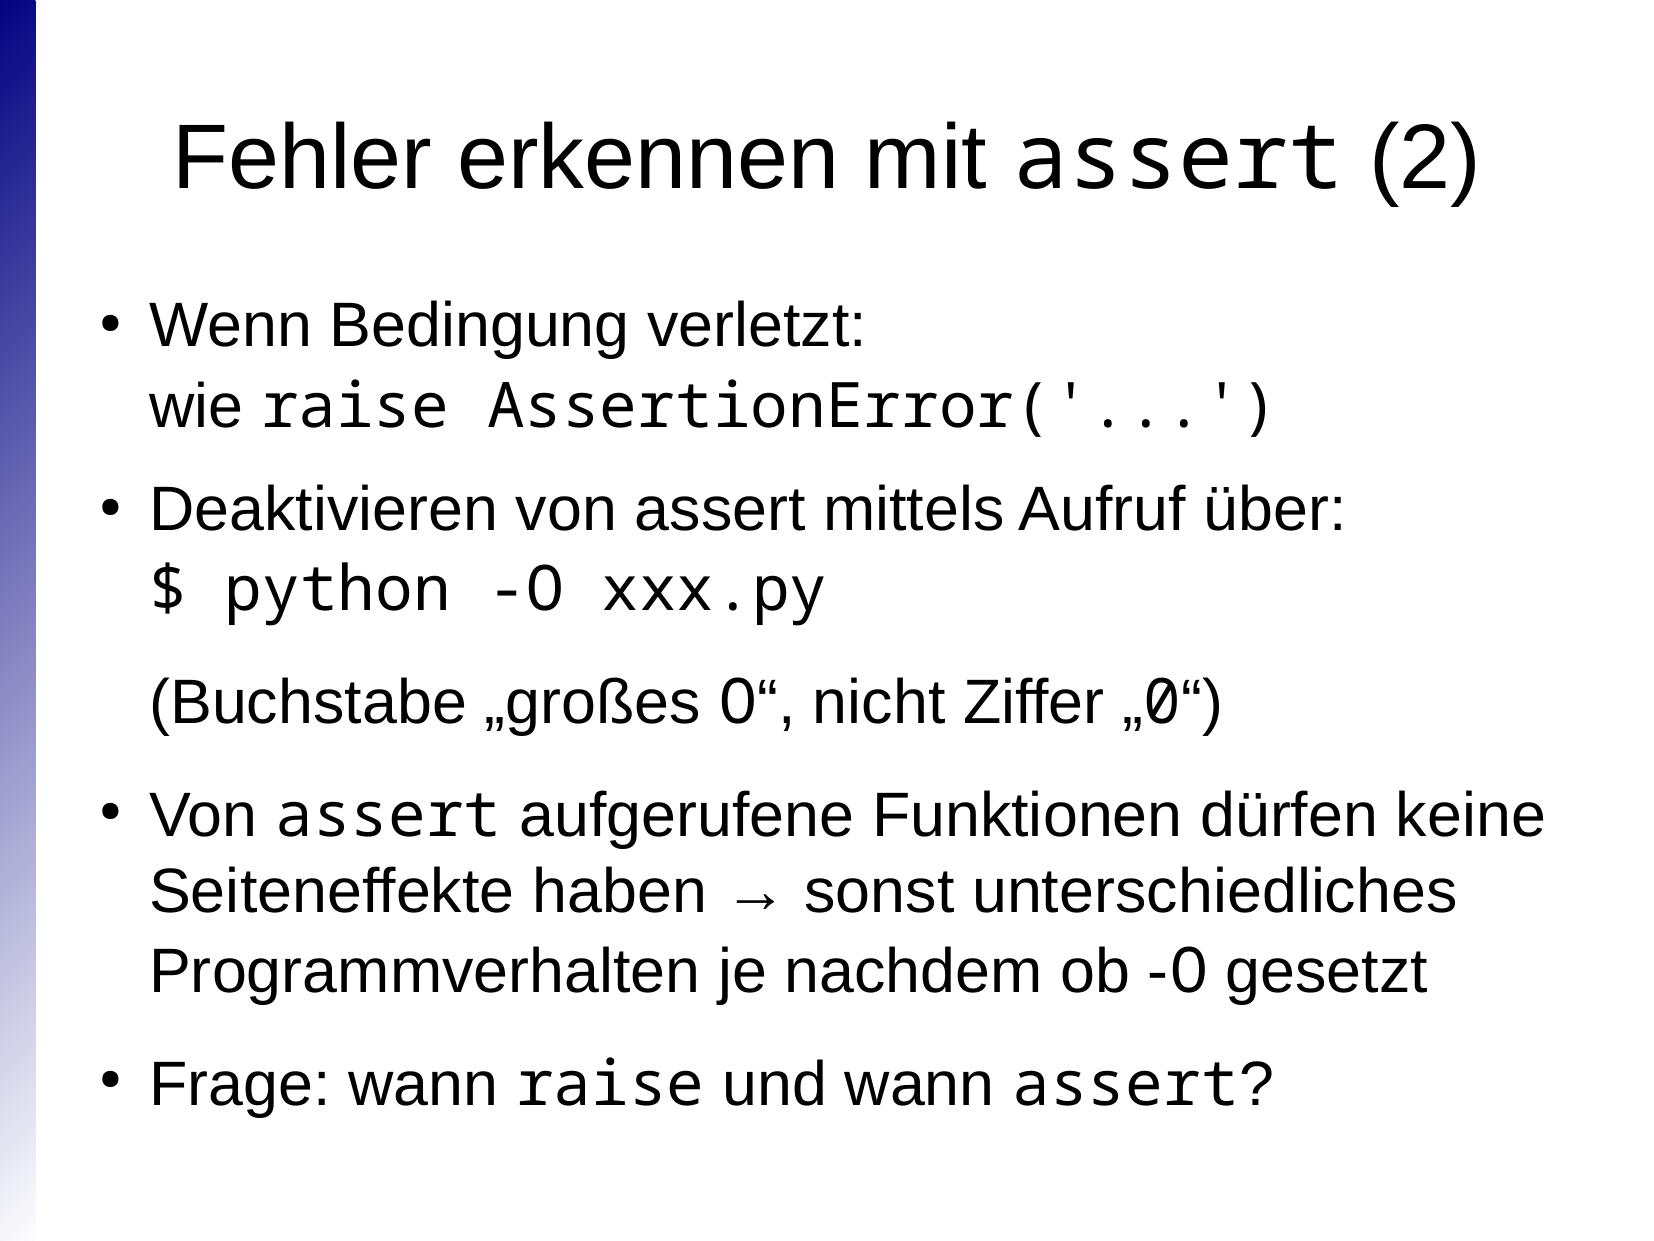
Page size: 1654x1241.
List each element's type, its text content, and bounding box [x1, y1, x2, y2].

title Fehler erkennen mit assert (2) [82, 49, 1571, 257]
list Wenn Bedingung verletzt: wie raise AssertionError('...') Deaktivieren von assert mittels Aufruf über: $ python -O xxx.py (Buchstabe „großes O“, nicht Ziffer „0“) Von assert aufgerufene Funktionen dürfen keine Seiteneffekte haben → sonst unterschiedliches Programmverhalten je nachdem ob -O gesetzt Frage: wann raise und wann assert? [82, 290, 1571, 1134]
